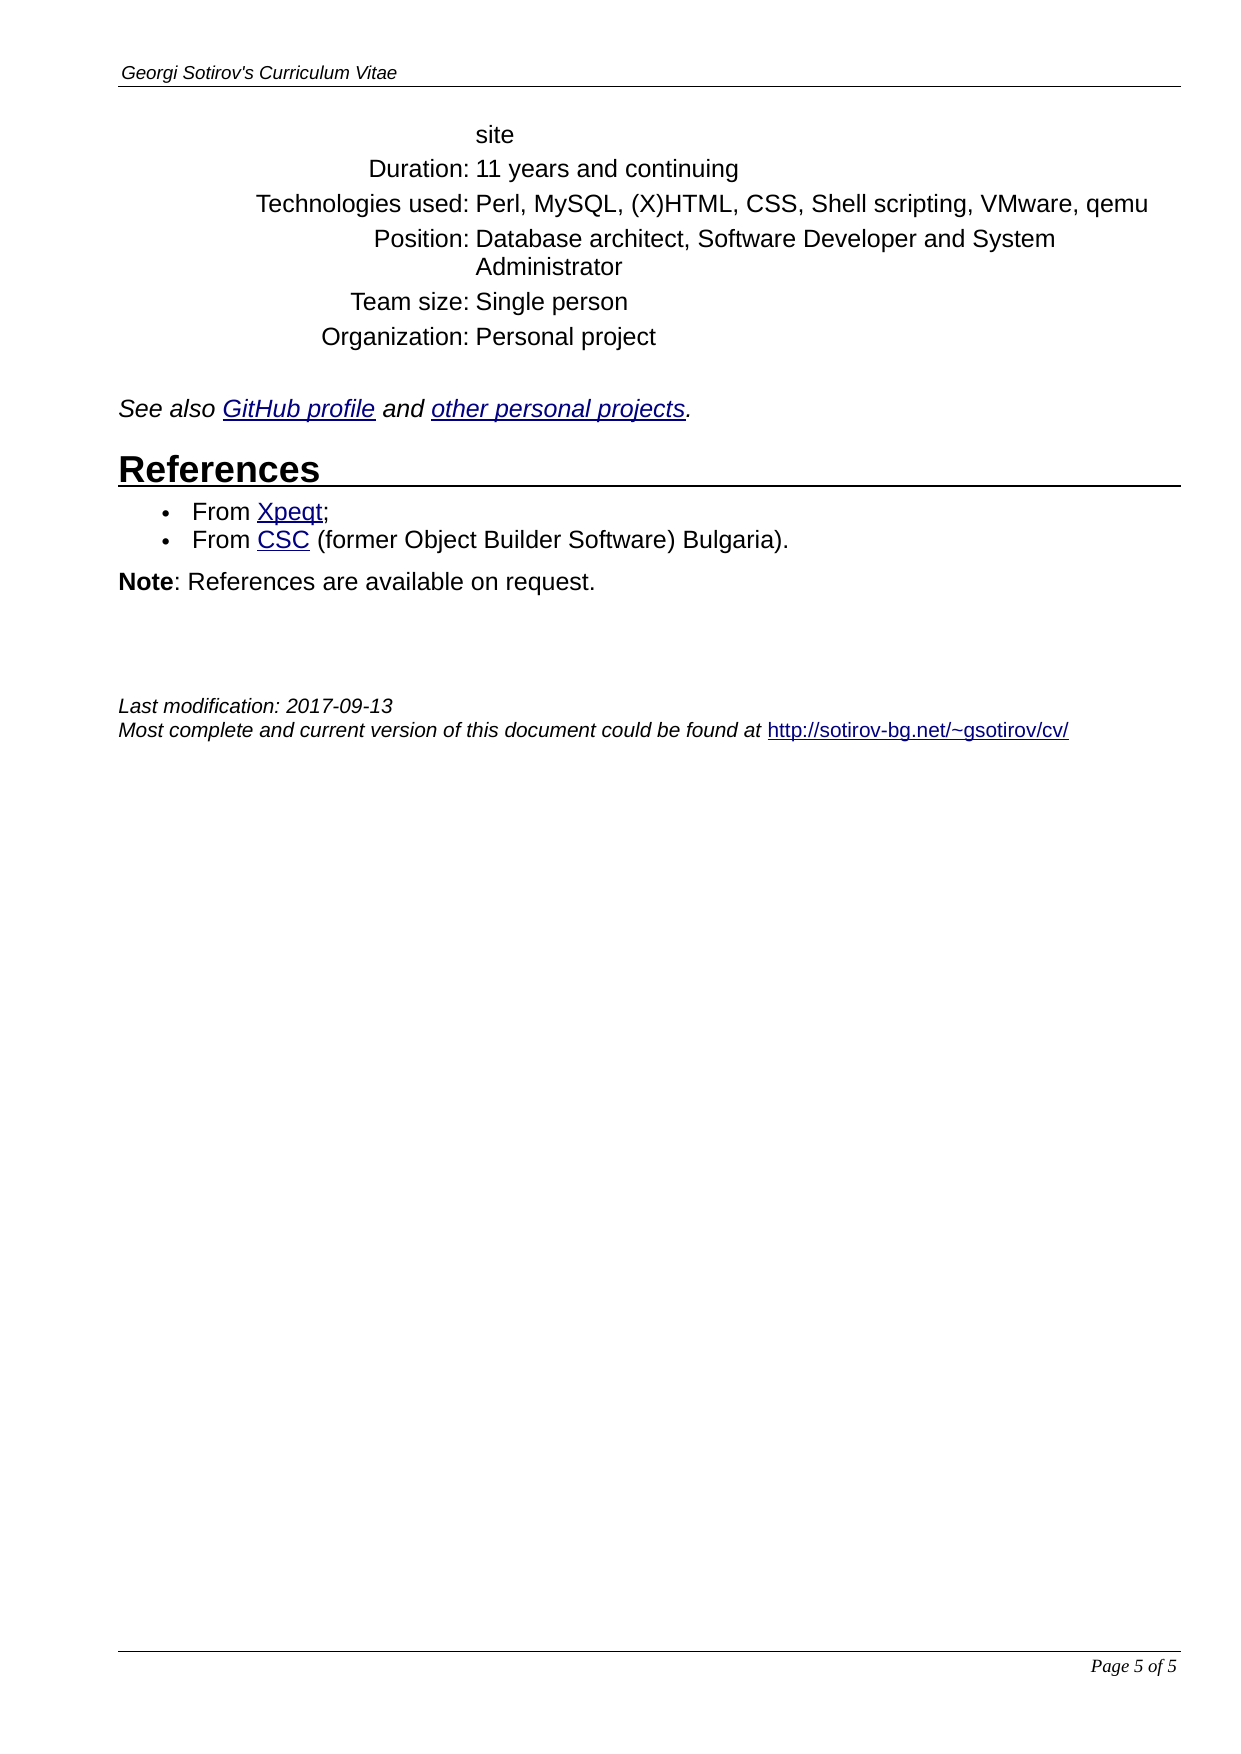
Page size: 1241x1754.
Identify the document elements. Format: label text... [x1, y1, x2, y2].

table_cell [118, 117, 472, 152]
list From CSC (former Object Builder Software) Bulgaria). [162, 525, 1181, 554]
table_cell Organization: [118, 319, 472, 353]
table_cell Team size: [118, 284, 472, 319]
text Last modification: 2017-09-13 [118, 694, 1181, 718]
table_cell site [473, 117, 1182, 152]
table_cell 11 years and continuing [473, 152, 1182, 186]
text See also GitHub profile and other personal projects. [118, 394, 1181, 423]
table_cell Position: [118, 221, 472, 284]
table_cell Database architect, Software Developer and System Administrator [473, 221, 1182, 284]
table_cell Personal project [473, 319, 1182, 353]
list From Xpeqt; [162, 497, 1181, 525]
table_cell Technologies used: [118, 186, 472, 221]
subtitle References [118, 447, 1181, 485]
subtitle [118, 487, 1181, 491]
text Most complete and current version of this document could be found at http://sotirov-bg.net/~gsotirov/cv/ [118, 718, 1181, 742]
table_cell Single person [473, 284, 1182, 319]
text Note: References are available on request. [118, 567, 1181, 595]
table_cell Perl, MySQL, (X)HTML, CSS, Shell scripting, VMware, qemu [473, 186, 1182, 221]
table_cell Duration: [118, 152, 472, 186]
